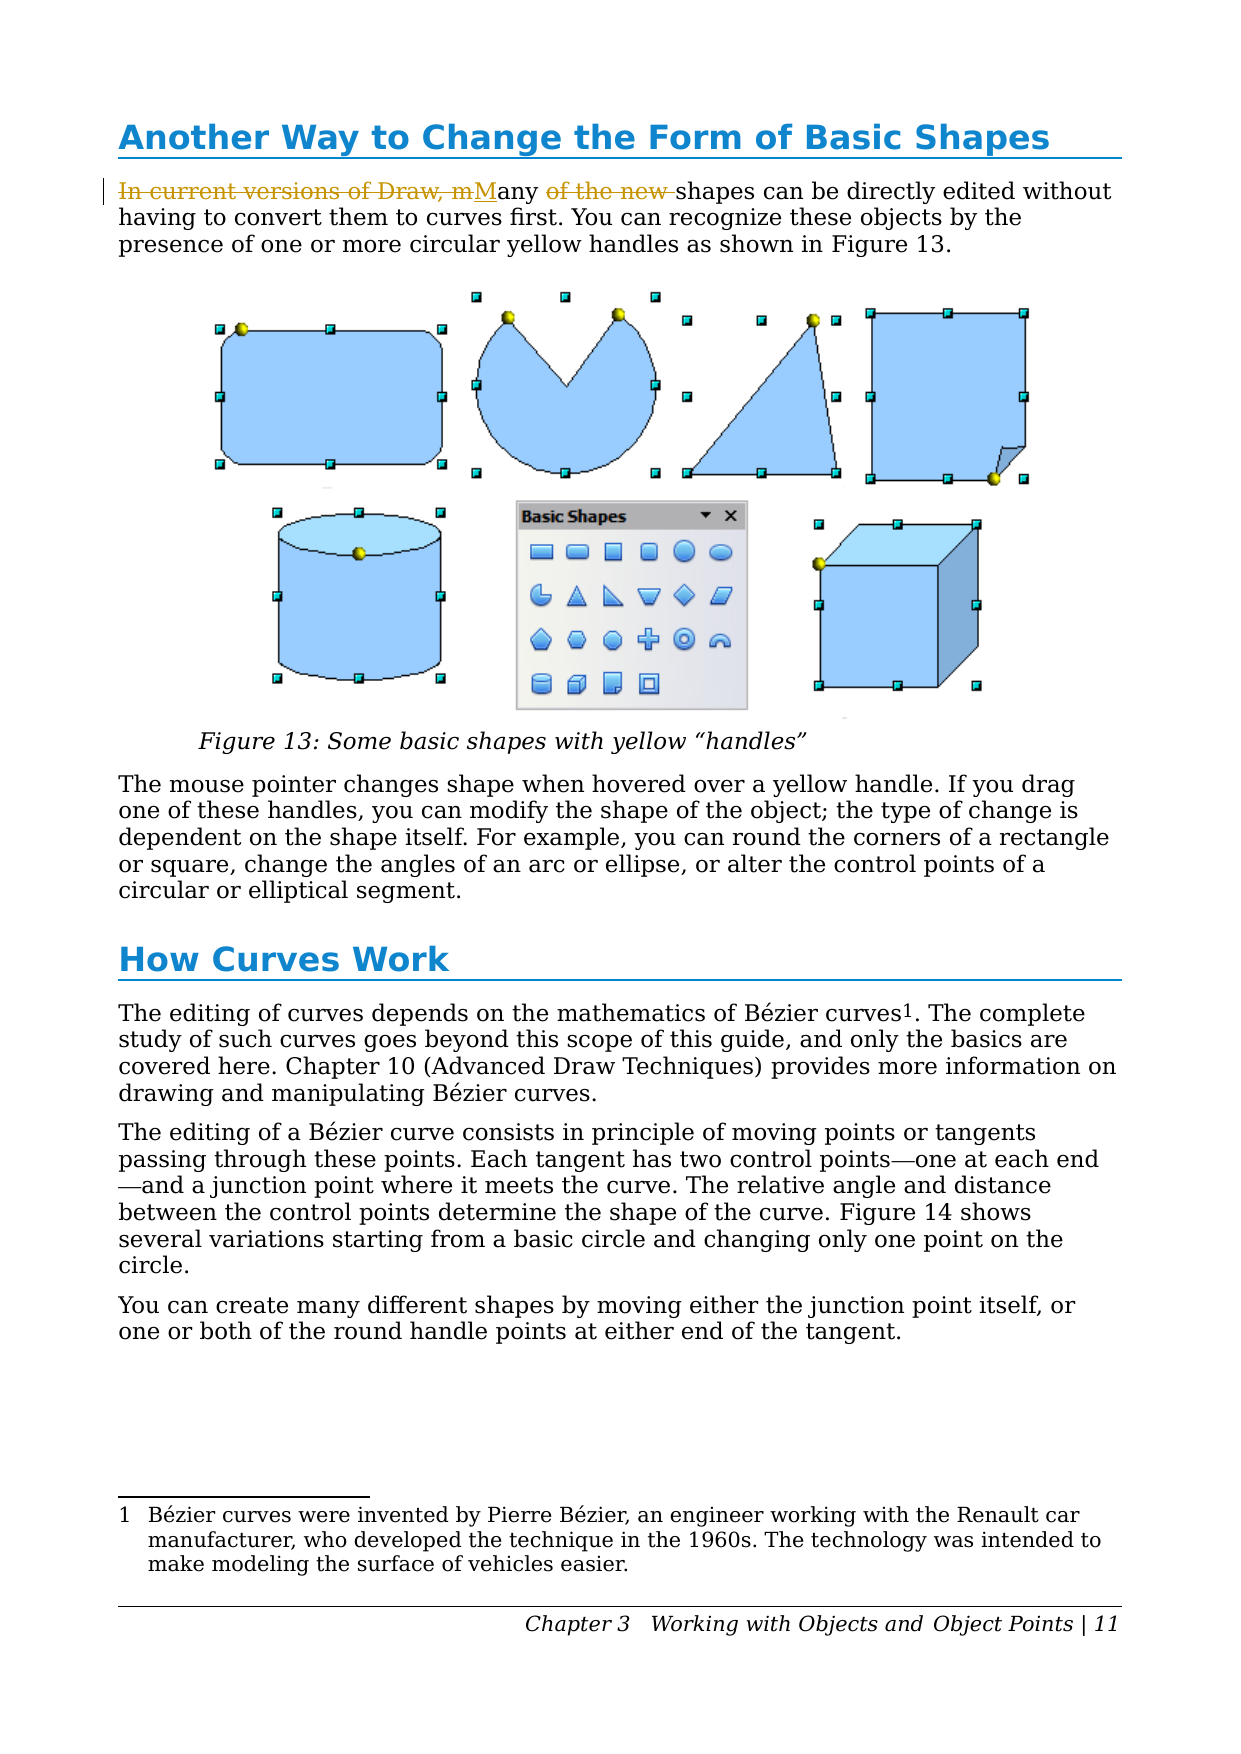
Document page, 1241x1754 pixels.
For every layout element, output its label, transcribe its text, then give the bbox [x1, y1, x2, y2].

text You can create many different shapes by moving either the junction point itself, or one or both of the round handle points at either end of the tangent. [118, 1292, 1122, 1345]
text Bézier curves were invented by Pierre Bézier, an engineer working with the Renault car manufacturer, who developed the technique in the 1960s. The technology was intended to make modeling the surface of vehicles easier. [118, 1503, 1122, 1576]
subtitle How Curves Work [118, 940, 1122, 979]
text Many shapes can be directly edited without having to convert them to curves first. You can recognize these objects by the presence of one or more circular yellow handles as shown in Figure 13. [118, 178, 1122, 258]
picture [198, 282, 1042, 722]
text The editing of a Bézier curve consists in principle of moving points or tangents passing through these points. Each tangent has two control points—one at each end—and a junction point where it meets the curve. The relative angle and distance between the control points determine the shape of the curve. Figure 14 shows several variations starting from a basic circle and changing only one point on the circle. [118, 1119, 1122, 1279]
text Figure 13: Some basic shapes with yellow “handles” [198, 728, 1042, 754]
subtitle Another Way to Change the Form of Basic Shapes [118, 118, 1122, 157]
text The mouse pointer changes shape when hovered over a yellow handle. If you drag one of these handles, you can modify the shape of the object; the type of change is dependent on the shape itself. For example, you can round the corners of a rectangle or square, change the angles of an arc or ellipse, or alter the control points of a circular or elliptical segment. [118, 771, 1122, 904]
text The editing of curves depends on the mathematics of Bézier curves. The complete study of such curves goes beyond this scope of this guide, and only the basics are covered here. Chapter 10 (Advanced Draw Techniques) provides more information on drawing and manipulating Bézier curves. [118, 1000, 1122, 1107]
